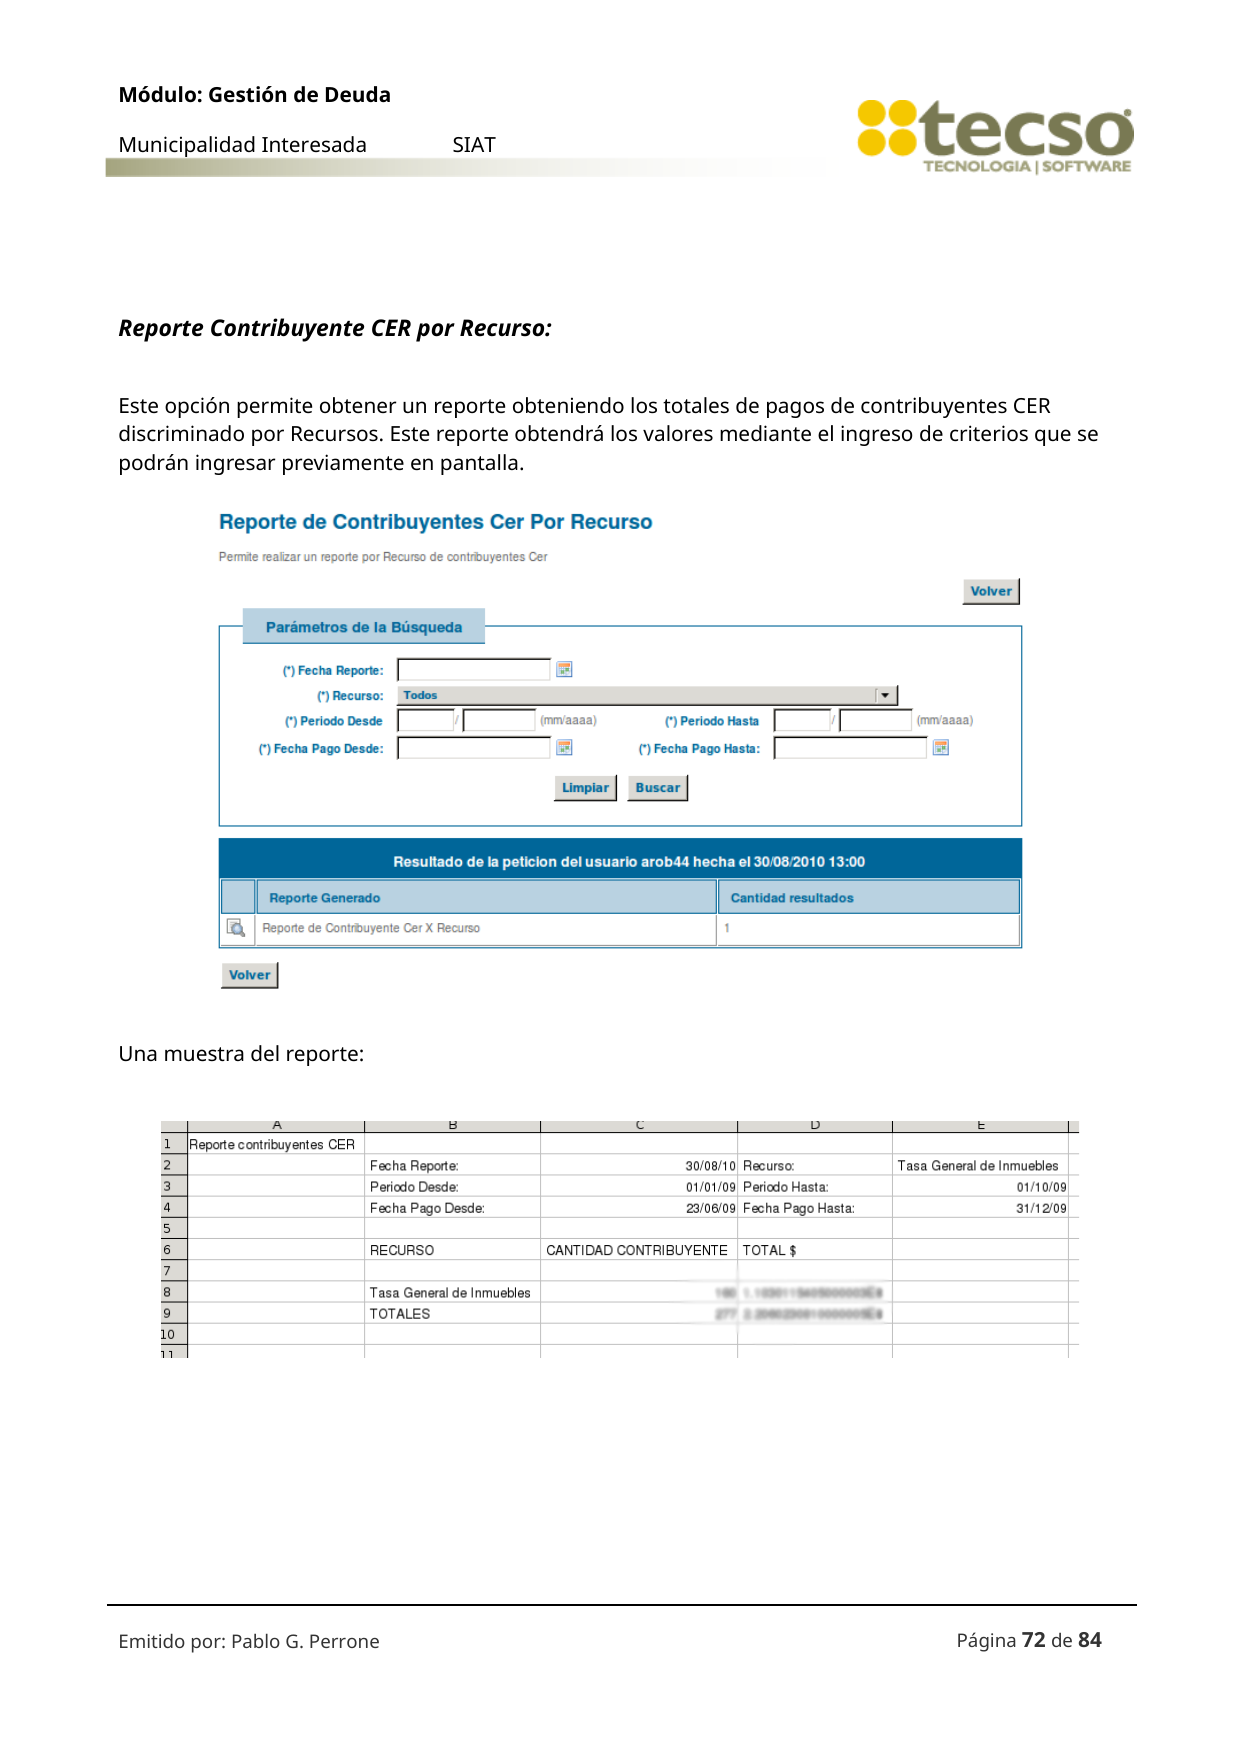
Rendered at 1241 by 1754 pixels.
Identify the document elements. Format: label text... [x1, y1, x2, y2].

picture [105, 100, 1134, 177]
picture [161, 1121, 1080, 1358]
text Este opción permite obtener un reporte obteniendo los totales de pagos de contribuyentes CER discriminado por Recursos. Este reporte obtendrá los valores mediante el ingreso de criterios que se podrán ingresar previamente en pantalla. [118, 391, 1122, 476]
subtitle Reporte Contribuyente CER por Recurso: [118, 312, 1122, 343]
picture [205, 506, 1035, 999]
text Una muestra del reporte: [118, 1039, 1122, 1068]
